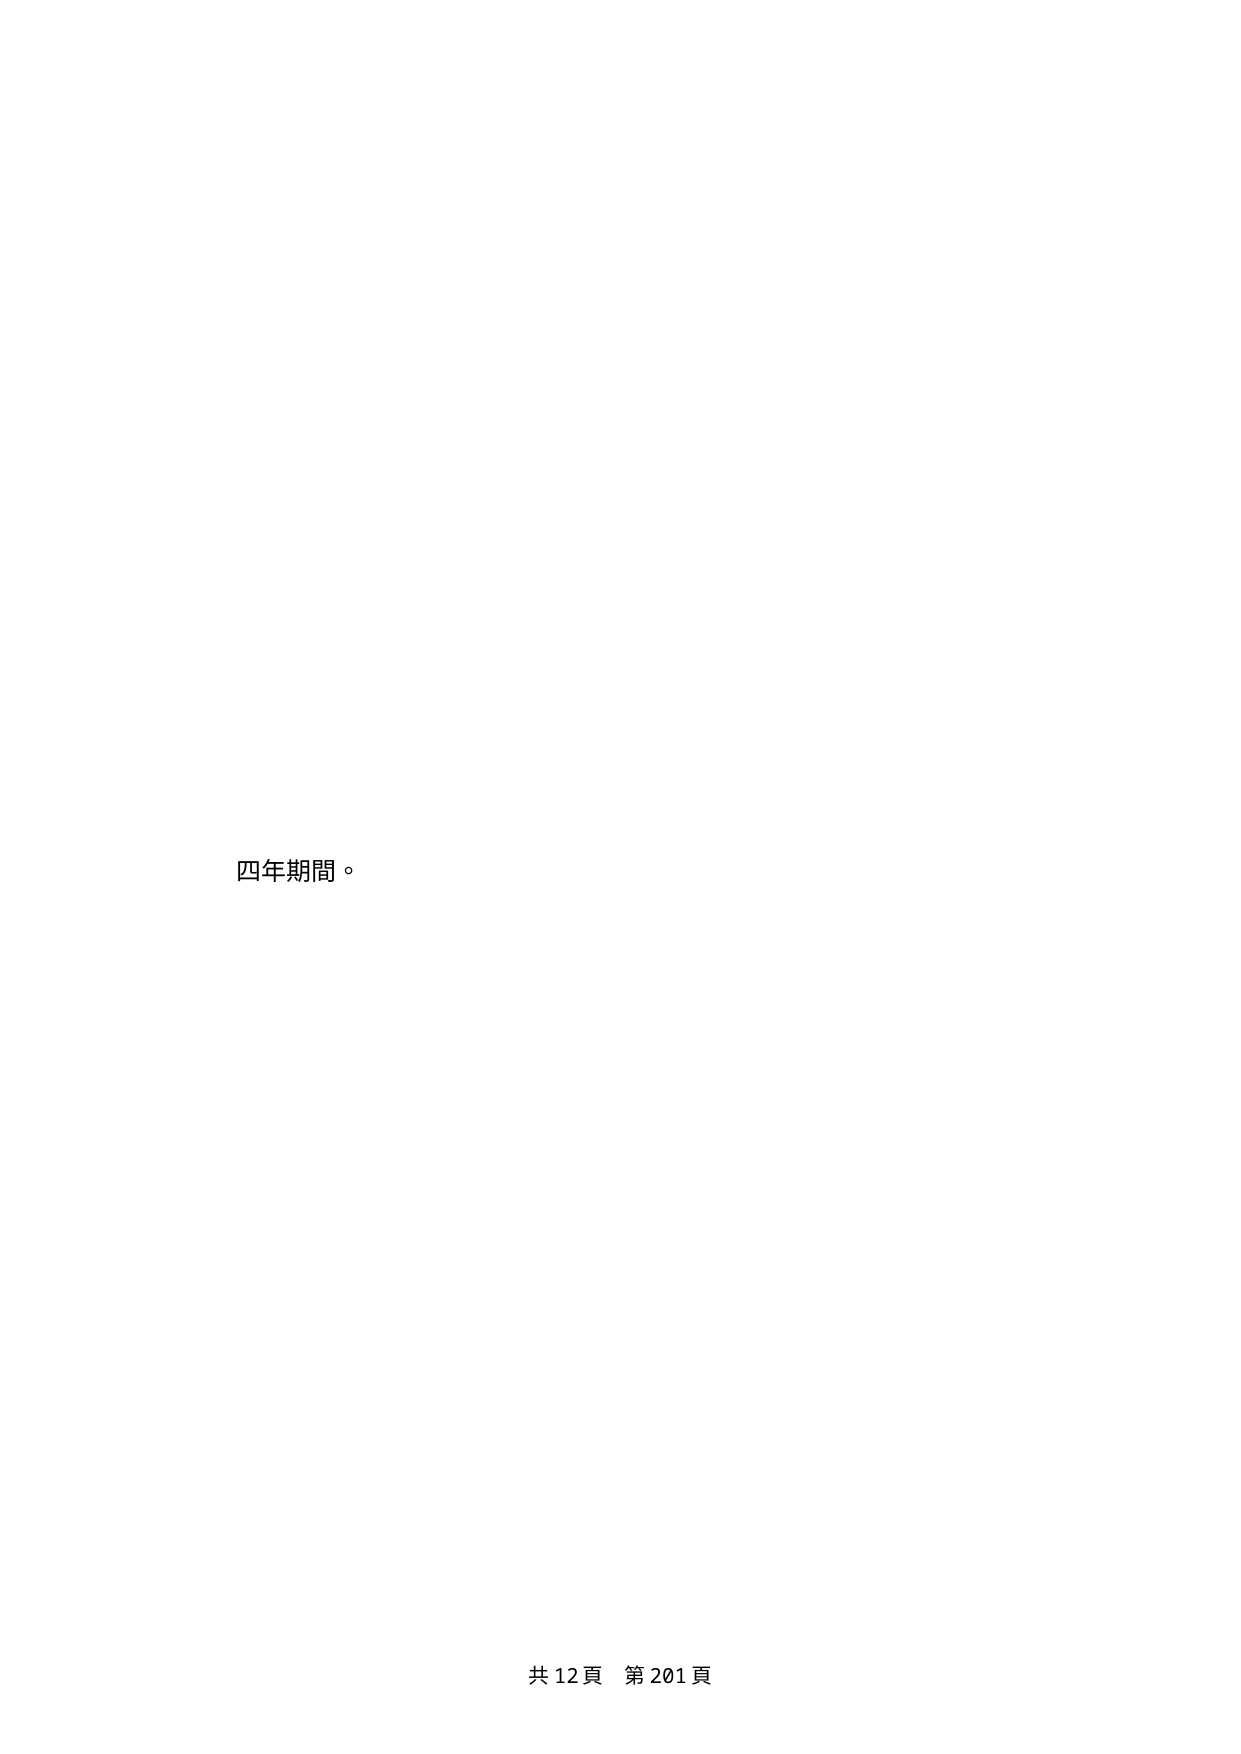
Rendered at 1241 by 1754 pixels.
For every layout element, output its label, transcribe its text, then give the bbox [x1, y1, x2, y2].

text 四年期間。 [192, 828, 1122, 891]
